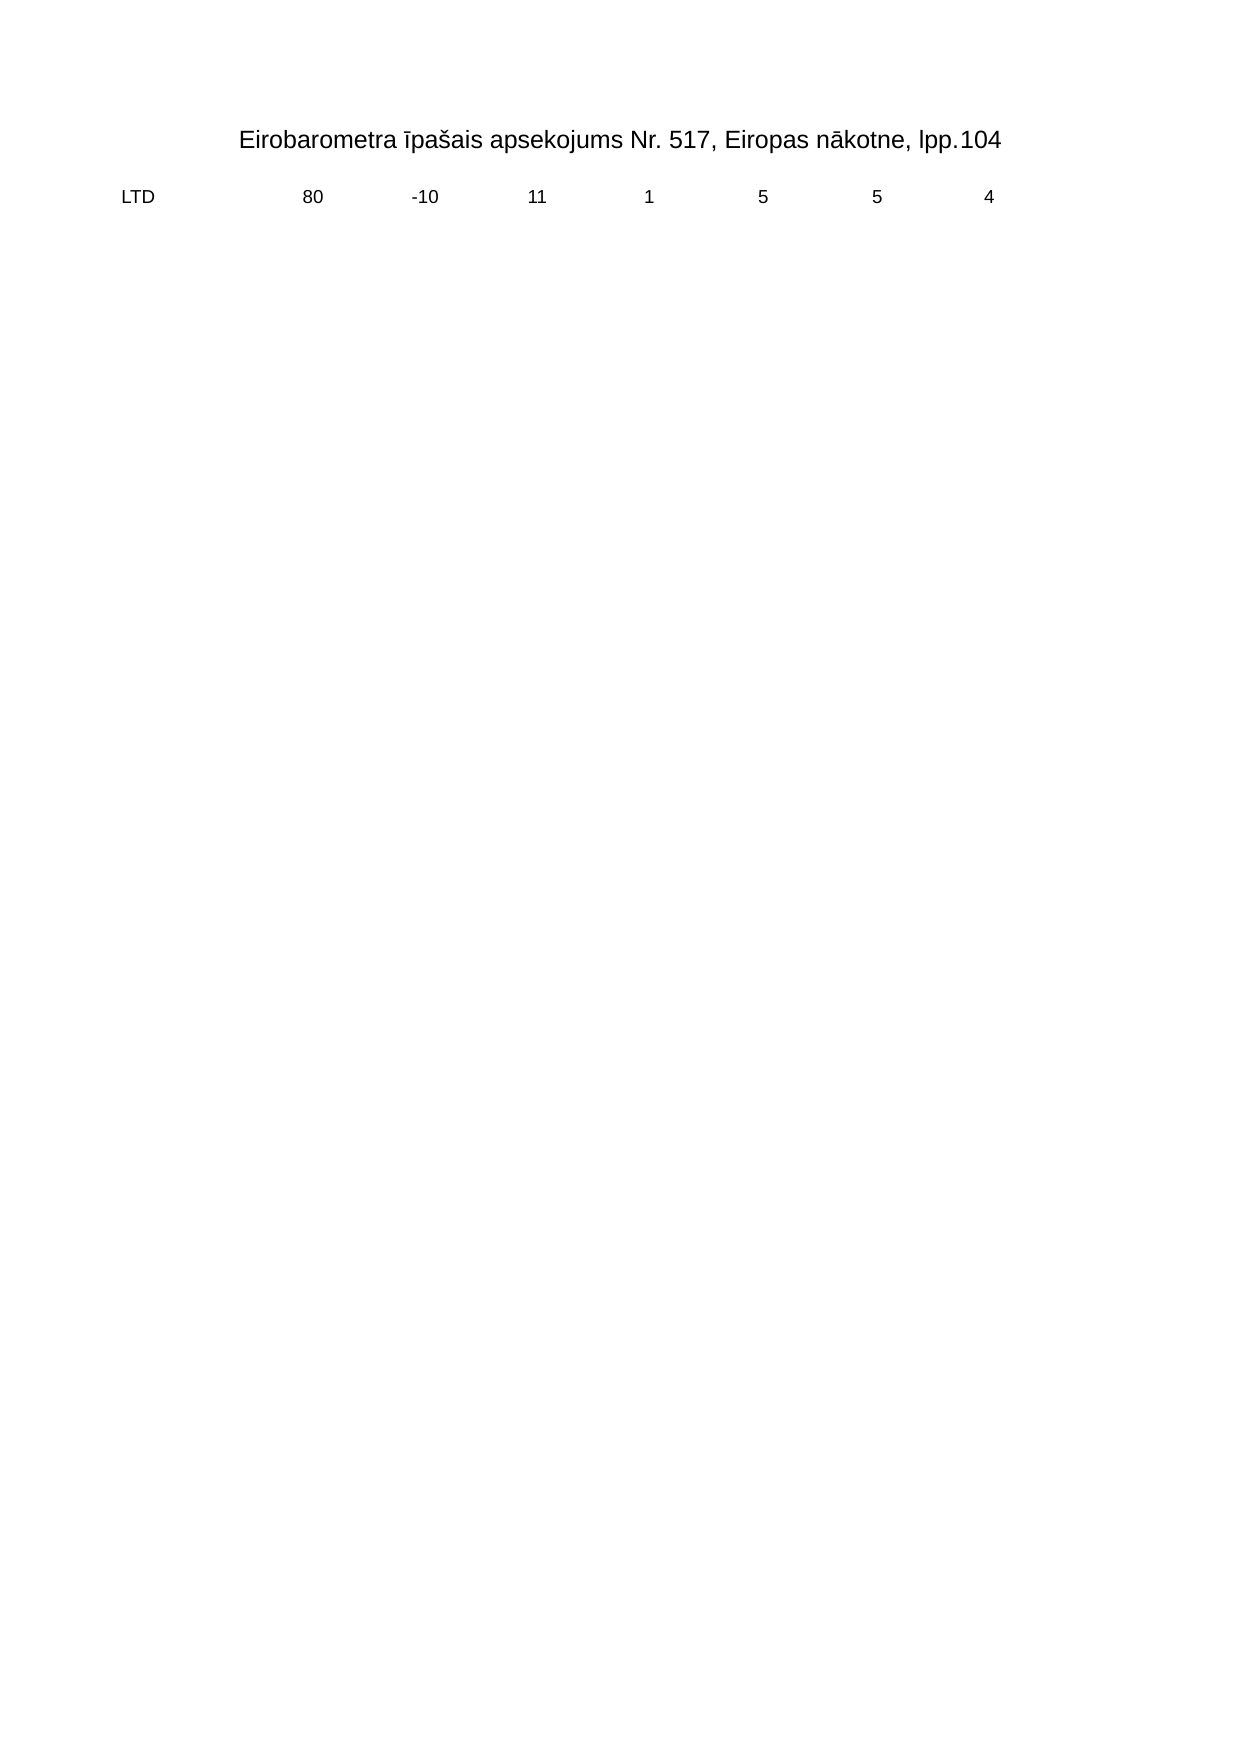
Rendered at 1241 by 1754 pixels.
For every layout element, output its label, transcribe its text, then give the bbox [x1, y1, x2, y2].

table_cell 4 [933, 183, 1045, 210]
table_cell 80 [257, 183, 369, 210]
table_cell 5 [821, 183, 933, 210]
table_cell 1 [593, 183, 705, 210]
table_cell 11 [481, 183, 593, 210]
table_cell -10 [369, 183, 481, 210]
table_cell LTD [118, 183, 257, 210]
table_cell 5 [705, 183, 821, 210]
